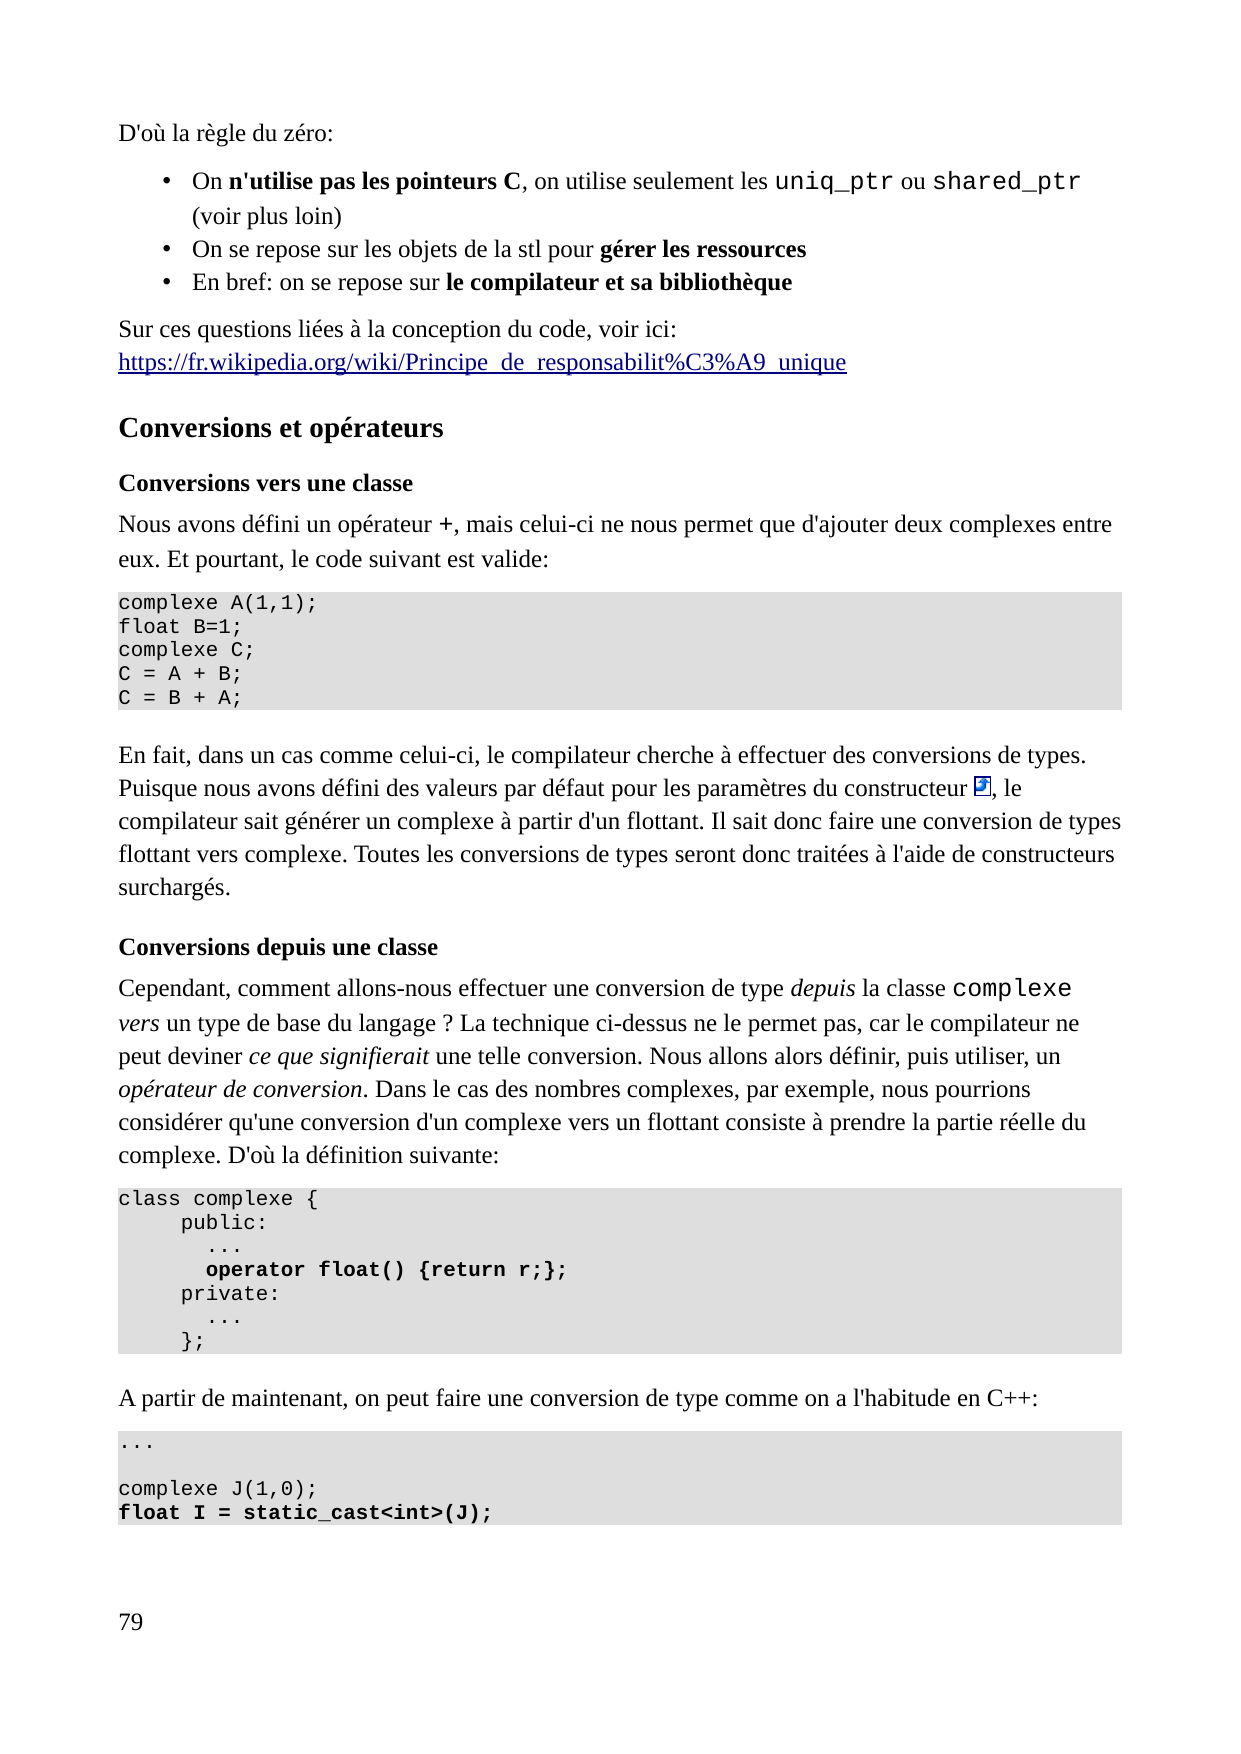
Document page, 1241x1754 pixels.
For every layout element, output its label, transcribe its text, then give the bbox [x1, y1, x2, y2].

text ... [118, 1235, 1122, 1259]
text float I = static_cast<int>(J); [118, 1502, 1122, 1525]
text A partir de maintenant, on peut faire une conversion de type comme on a l'habitude en C++: [118, 1383, 1122, 1412]
text ... [118, 1431, 1122, 1454]
text float B=1; [118, 616, 1122, 639]
text C = A + B; [118, 663, 1122, 687]
text D'où la règle du zéro: [118, 118, 1122, 147]
text Sur ces questions liées à la conception du code, voir ici: https://fr.wikipedia.org/wiki/Principe_de_responsabilit%C3%A9_unique [118, 314, 1122, 376]
subtitle Conversions depuis une classe [118, 932, 1122, 961]
list En bref: on se repose sur le compilateur et sa bibliothèque [162, 267, 1122, 296]
subtitle Conversions vers une classe [118, 468, 1122, 497]
text C = B + A; [118, 687, 1122, 710]
text }; [118, 1330, 1122, 1354]
text ... [118, 1306, 1122, 1330]
text complexe J(1,0); [118, 1478, 1122, 1502]
list On n'utilise pas les pointeurs C, on utilise seulement les uniq_ptr ou shared_ptr (voir plus loin) [162, 166, 1122, 229]
text Nous avons défini un opérateur +, mais celui-ci ne nous permet que d'ajouter deux complexes entre eux. Et pourtant, le code suivant est valide: [118, 509, 1122, 573]
picture [976, 778, 990, 795]
text operator float() {return r;}; [118, 1259, 1122, 1283]
text complexe C; [118, 639, 1122, 663]
text private: [118, 1283, 1122, 1306]
text class complexe { [118, 1188, 1122, 1212]
text En fait, dans un cas comme celui-ci, le compilateur cherche à effectuer des conversions de types. Puisque nous avons défini des valeurs par défaut pour les paramètres du constructeur , le compilateur sait générer un complexe à partir d'un flottant. Il sait donc faire une conversion de types flottant vers complexe. Toutes les conversions de types seront donc traitées à l'aide de constructeurs surchargés. [118, 740, 1122, 901]
text Cependant, comment allons-nous effectuer une conversion de type depuis la classe complexe vers un type de base du langage ? La technique ci-dessus ne le permet pas, car le compilateur ne peut deviner ce que signifierait une telle conversion. Nous allons alors définir, puis utiliser, un opérateur de conversion. Dans le cas des nombres complexes, par exemple, nous pourrions considérer qu'une conversion d'un complexe vers un flottant consiste à prendre la partie réelle du complexe. D'où la définition suivante: [118, 973, 1122, 1169]
list On se repose sur les objets de la stl pour gérer les ressources [162, 234, 1122, 263]
subtitle Conversions et opérateurs [118, 410, 1122, 443]
text public: [118, 1212, 1122, 1235]
text complexe A(1,1); [118, 592, 1122, 616]
